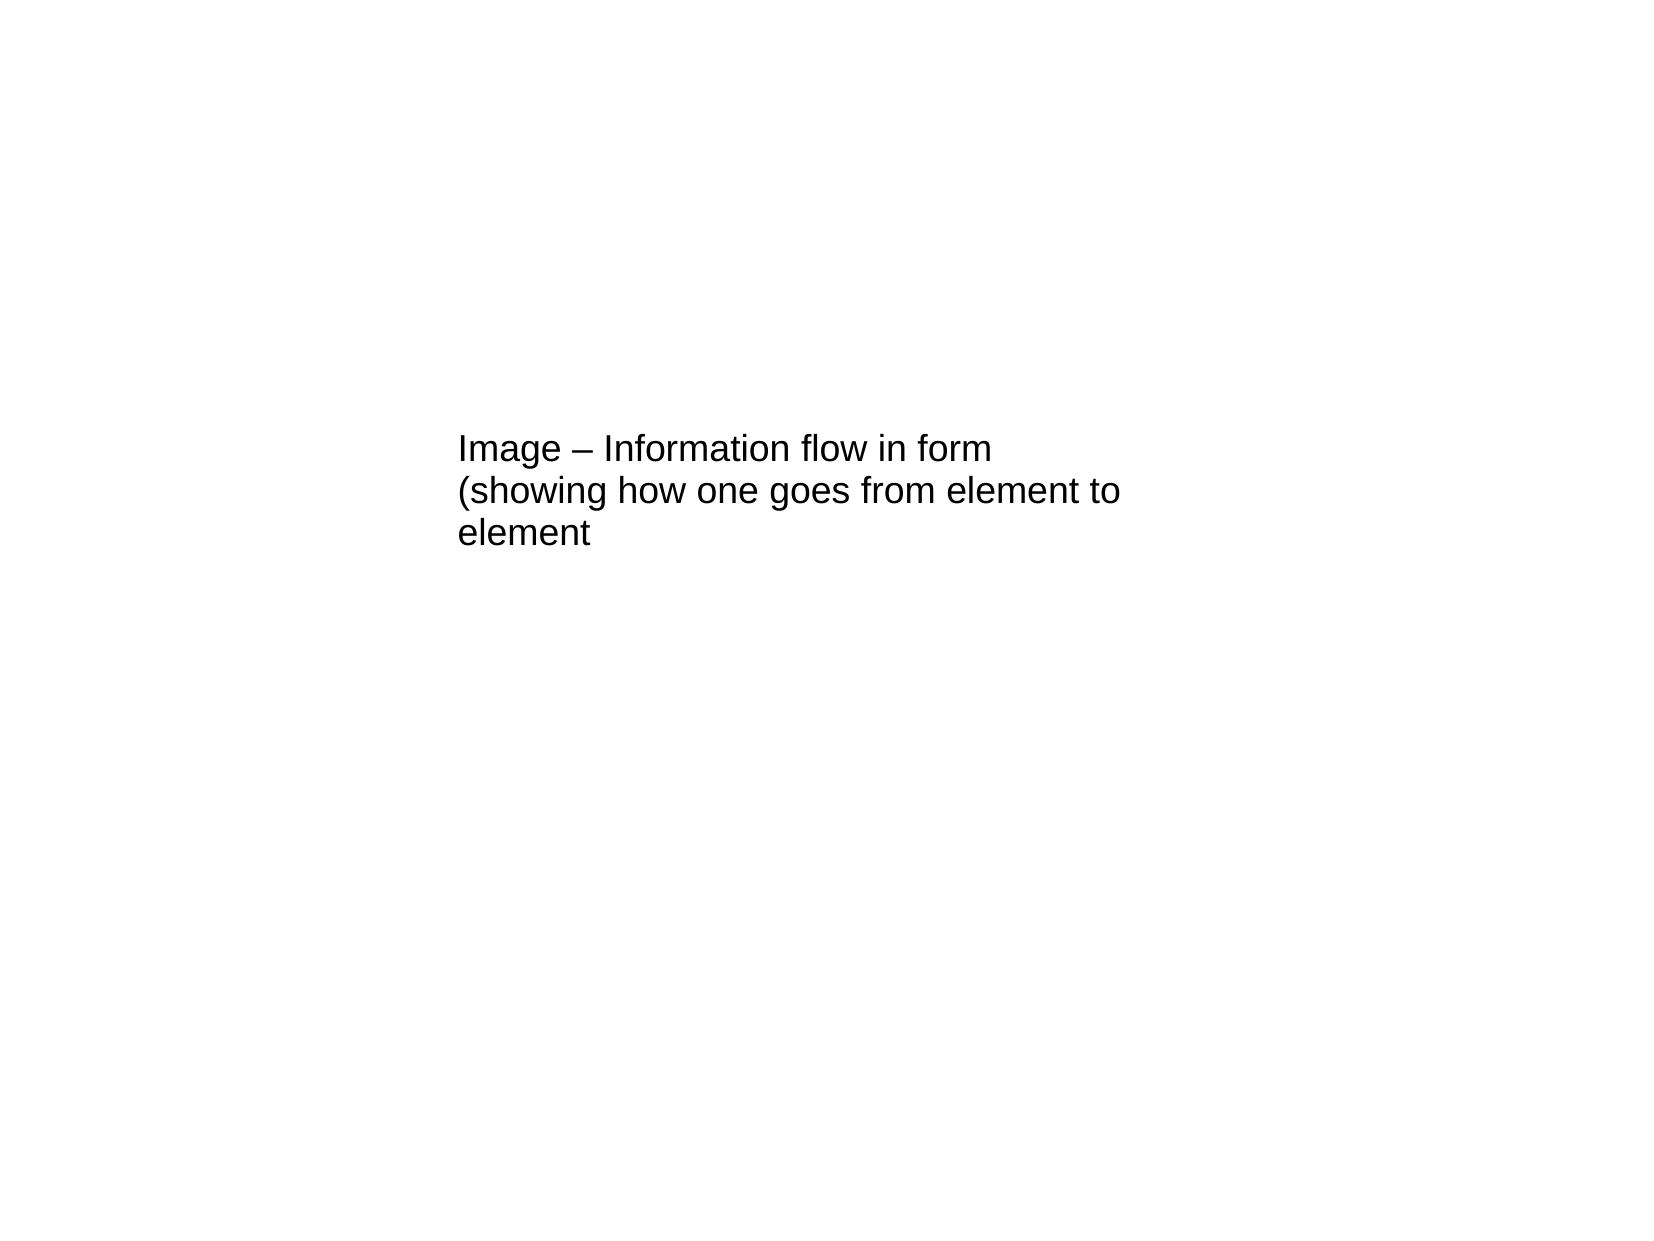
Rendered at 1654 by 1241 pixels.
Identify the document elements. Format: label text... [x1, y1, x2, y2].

text_box Image – Information flow in form (showing how one goes from element to element [442, 420, 1152, 562]
